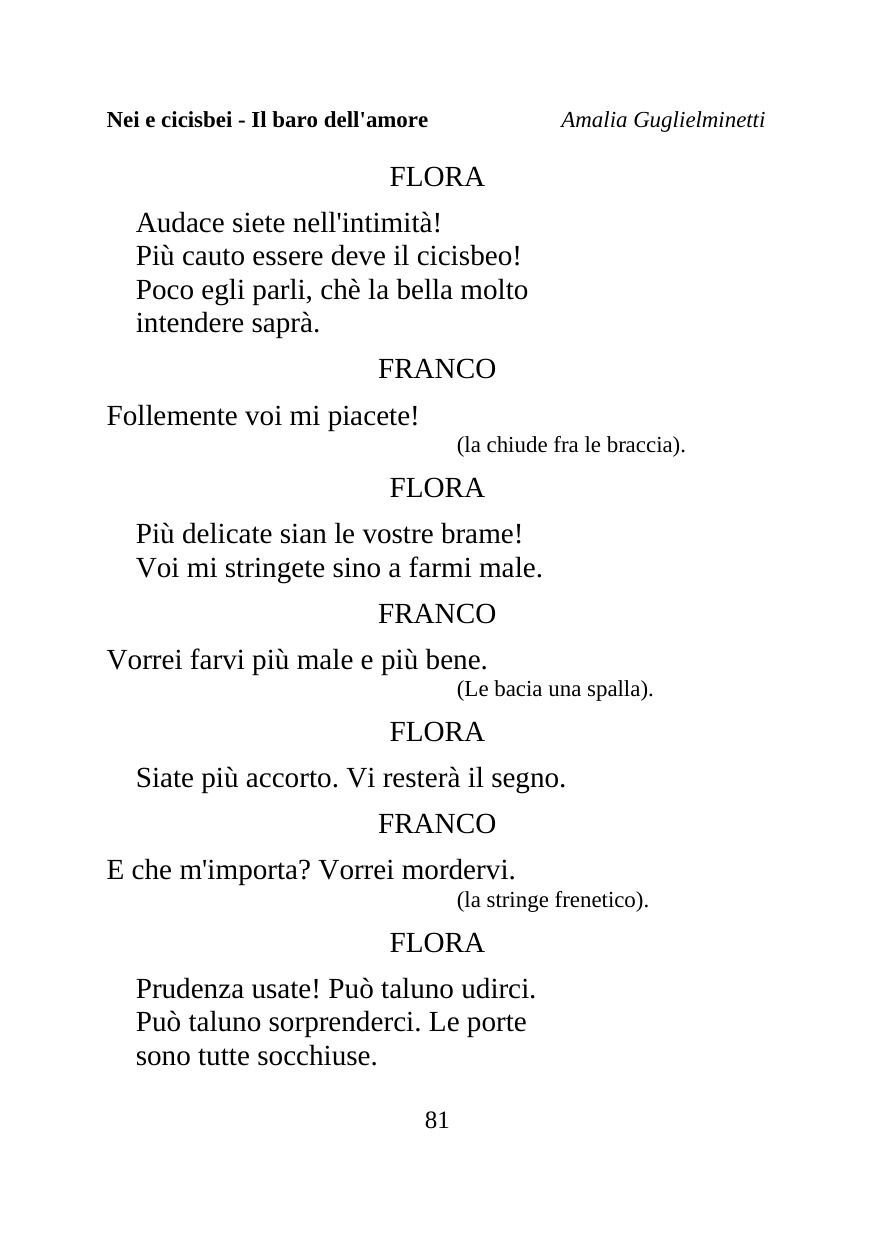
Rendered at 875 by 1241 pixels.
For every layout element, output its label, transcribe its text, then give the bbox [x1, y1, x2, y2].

text FLORA [106, 714, 768, 748]
text Follemente voi mi piacete! [106, 398, 768, 431]
text FLORA [106, 470, 768, 504]
text Vorrei farvi più male e più bene. [106, 642, 768, 675]
text FLORA [106, 159, 768, 192]
text (la stringe frenetico). [457, 886, 768, 912]
text (la chiude fra le braccia). [457, 431, 768, 458]
text FLORA [106, 925, 768, 958]
text E che m'importa? Vorrei mordervi. [106, 852, 768, 886]
text Prudenza usate! Può taluno udirci. Può taluno sorprenderci. Le porte sono tutte socchiuse. [136, 971, 768, 1071]
text Siate più accorto. Vi resterà il segno. [136, 760, 768, 794]
text Più delicate sian le vostre brame! Voi mi stringete sino a farmi male. [136, 516, 768, 583]
text FRANCO [106, 352, 768, 385]
text (Le bacia una spalla). [457, 675, 768, 702]
text FRANCO [106, 596, 768, 629]
text FRANCO [106, 806, 768, 840]
text Audace siete nell'intimità! Più cauto essere deve il cicisbeo! Poco egli parli, chè la bella molto intendere saprà. [136, 205, 768, 339]
